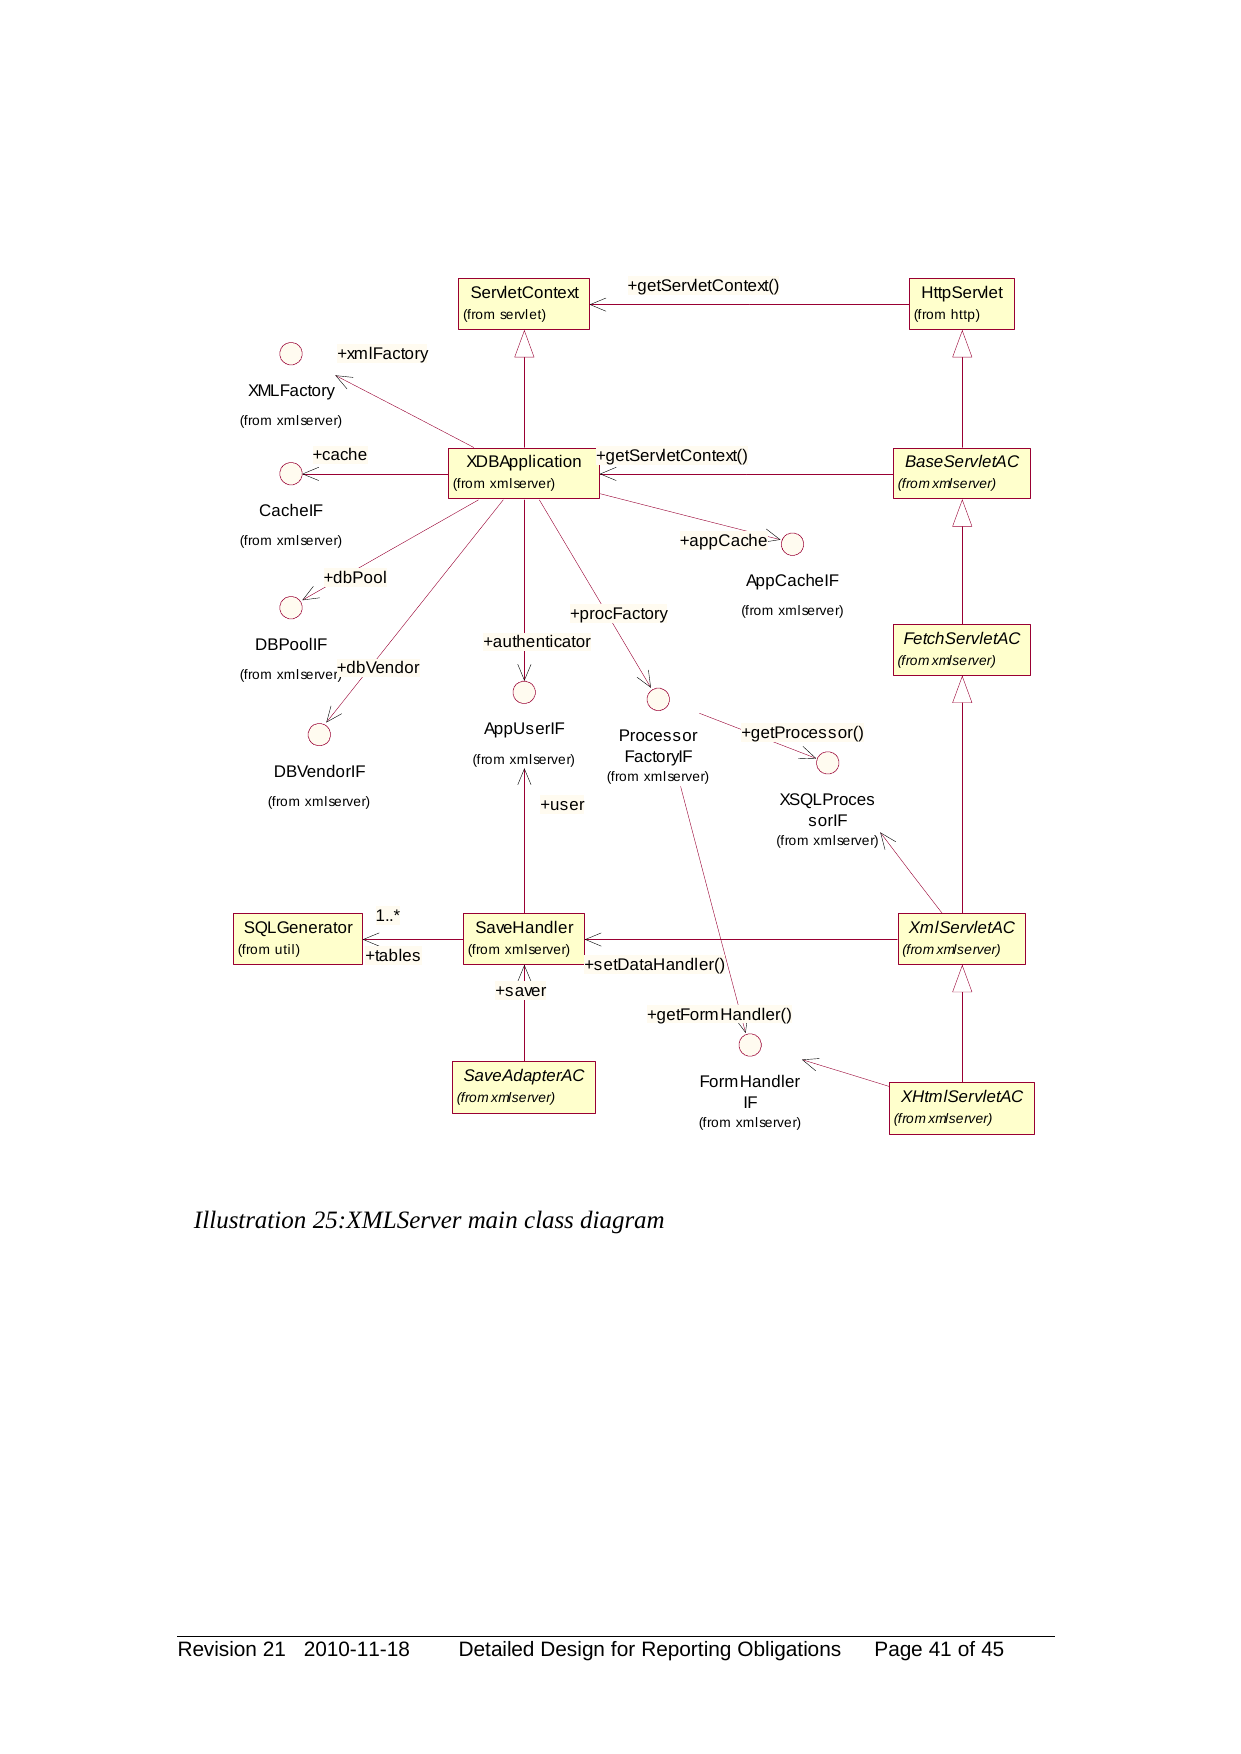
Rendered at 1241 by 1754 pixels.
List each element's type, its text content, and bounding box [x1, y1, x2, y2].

text Illustration 25:XMLServer main class diagram [194, 232, 1076, 1234]
